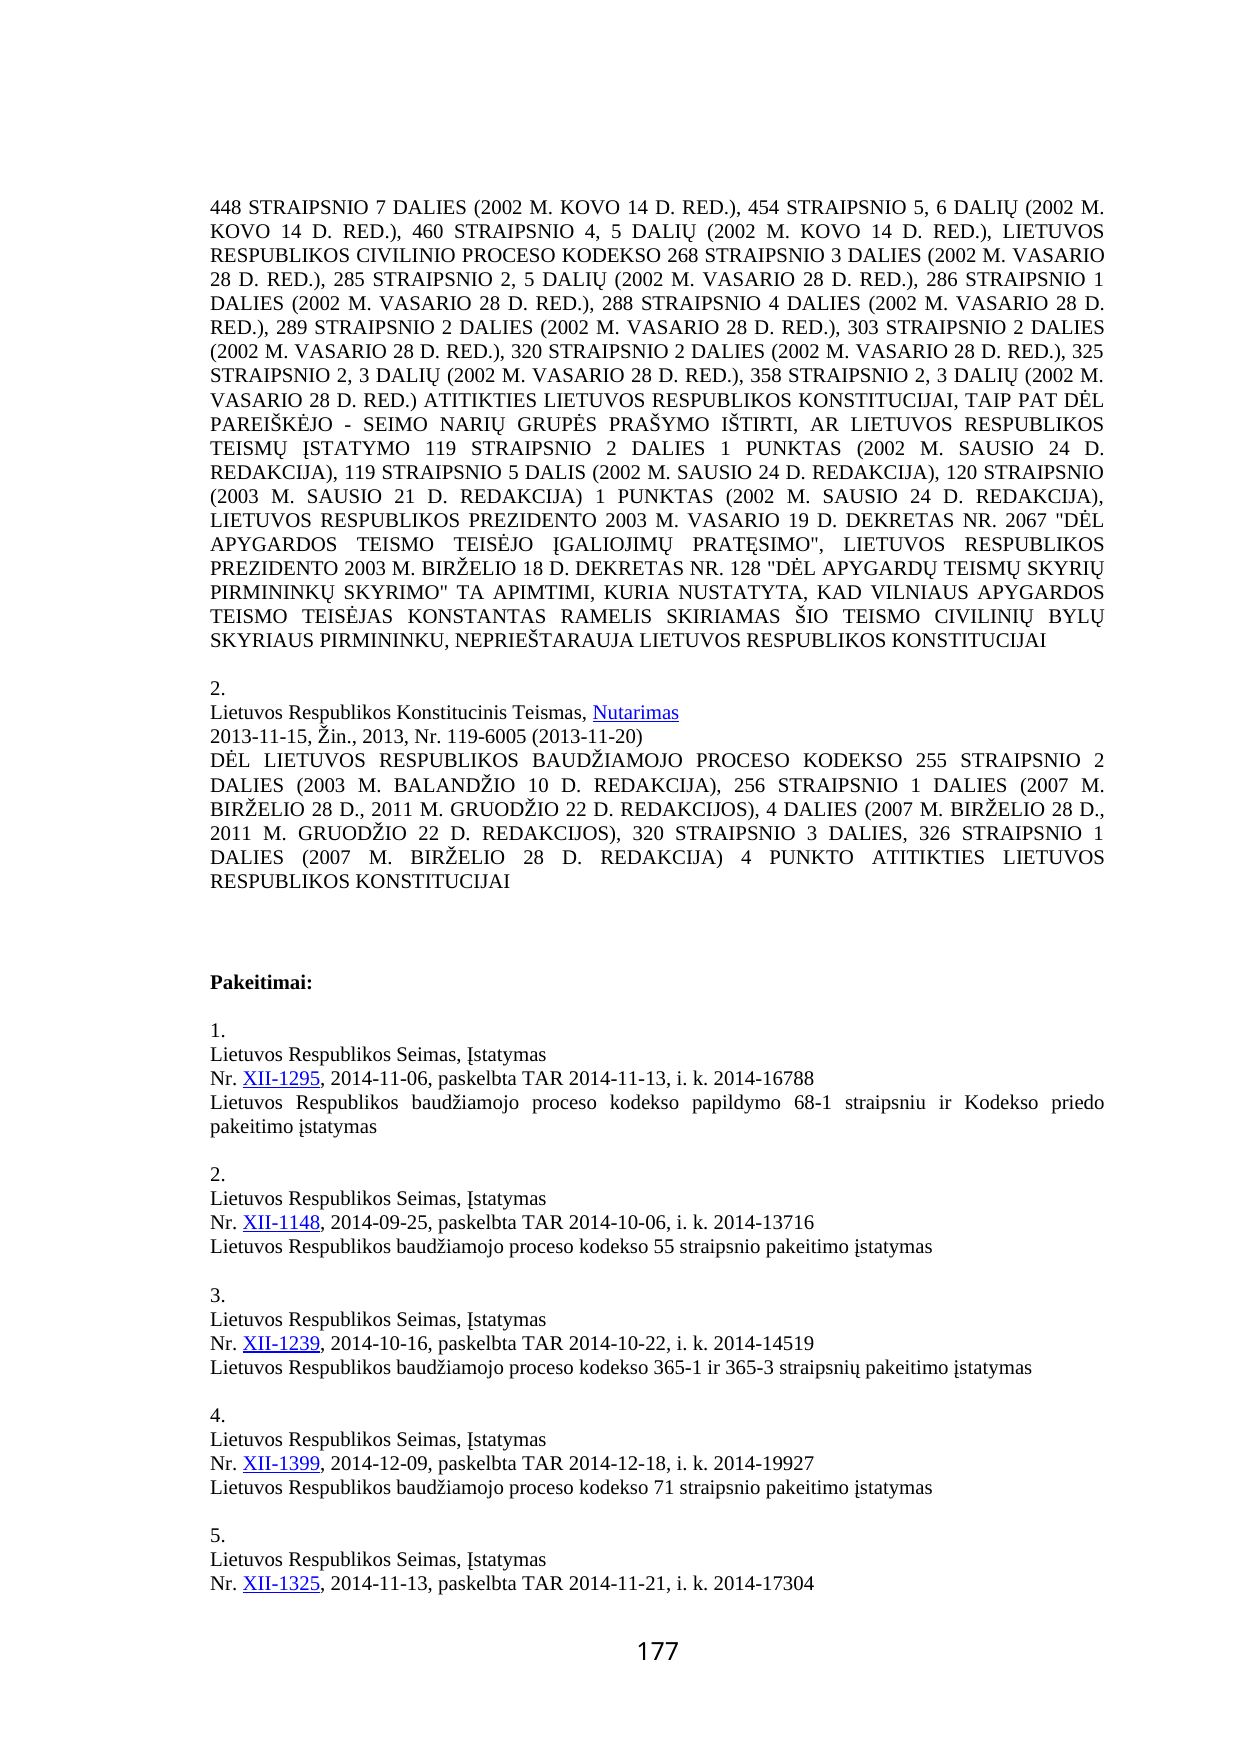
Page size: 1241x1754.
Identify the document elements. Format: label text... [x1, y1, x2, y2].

text 4. [210, 1403, 1106, 1427]
text Lietuvos Respublikos baudžiamojo proceso kodekso 71 straipsnio pakeitimo įstatymas [210, 1475, 1106, 1499]
text Lietuvos Respublikos Seimas, Įstatymas [210, 1042, 1106, 1066]
text Lietuvos Respublikos Konstitucinis Teismas, Nutarimas [210, 700, 1106, 724]
text Pakeitimai: [210, 970, 1106, 994]
text 1. [210, 1018, 1106, 1042]
text Nr. XII-1148, 2014-09-25, paskelbta TAR 2014-10-06, i. k. 2014-13716 [210, 1210, 1106, 1234]
text Lietuvos Respublikos Seimas, Įstatymas [210, 1427, 1106, 1451]
text Lietuvos Respublikos Seimas, Įstatymas [210, 1547, 1106, 1571]
text Lietuvos Respublikos baudžiamojo proceso kodekso 365-1 ir 365-3 straipsnių pakeitimo įstatymas [210, 1355, 1106, 1379]
text Nr. XII-1239, 2014-10-16, paskelbta TAR 2014-10-22, i. k. 2014-14519 [210, 1331, 1106, 1355]
text 5. [210, 1523, 1106, 1547]
text Lietuvos Respublikos Seimas, Įstatymas [210, 1186, 1106, 1210]
text Nr. XII-1295, 2014-11-06, paskelbta TAR 2014-11-13, i. k. 2014-16788 [210, 1066, 1106, 1090]
text Lietuvos Respublikos baudžiamojo proceso kodekso papildymo 68-1 straipsniu ir Kodekso priedo pakeitimo įstatymas [210, 1090, 1106, 1138]
text 448 STRAIPSNIO 7 DALIES (2002 M. KOVO 14 D. RED.), 454 STRAIPSNIO 5, 6 DALIŲ (2002 M. KOVO 14 D. RED.), 460 STRAIPSNIO 4, 5 DALIŲ (2002 M. KOVO 14 D. RED.), LIETUVOS RESPUBLIKOS CIVILINIO PROCESO KODEKSO 268 STRAIPSNIO 3 DALIES (2002 M. VASARIO 28 D. RED.), 285 STRAIPSNIO 2, 5 DALIŲ (2002 M. VASARIO 28 D. RED.), 286 STRAIPSNIO 1 DALIES (2002 M. VASARIO 28 D. RED.), 288 STRAIPSNIO 4 DALIES (2002 M. VASARIO 28 D. RED.), 289 STRAIPSNIO 2 DALIES (2002 M. VASARIO 28 D. RED.), 303 STRAIPSNIO 2 DALIES (2002 M. VASARIO 28 D. RED.), 320 STRAIPSNIO 2 DALIES (2002 M. VASARIO 28 D. RED.), 325 STRAIPSNIO 2, 3 DALIŲ (2002 M. VASARIO 28 D. RED.), 358 STRAIPSNIO 2, 3 DALIŲ (2002 M. VASARIO 28 D. RED.) ATITIKTIES LIETUVOS RESPUBLIKOS KONSTITUCIJAI, TAIP PAT DĖL PAREIŠKĖJO - SEIMO NARIŲ GRUPĖS PRAŠYMO IŠTIRTI, AR LIETUVOS RESPUBLIKOS TEISMŲ ĮSTATYMO 119 STRAIPSNIO 2 DALIES 1 PUNKTAS (2002 M. SAUSIO 24 D. REDAKCIJA), 119 STRAIPSNIO 5 DALIS (2002 M. SAUSIO 24 D. REDAKCIJA), 120 STRAIPSNIO (2003 M. SAUSIO 21 D. REDAKCIJA) 1 PUNKTAS (2002 M. SAUSIO 24 D. REDAKCIJA), LIETUVOS RESPUBLIKOS PREZIDENTO 2003 M. VASARIO 19 D. DEKRETAS NR. 2067 "DĖL APYGARDOS TEISMO TEISĖJO ĮGALIOJIMŲ PRATĘSIMO", LIETUVOS RESPUBLIKOS PREZIDENTO 2003 M. BIRŽELIO 18 D. DEKRETAS NR. 128 "DĖL APYGARDŲ TEISMŲ SKYRIŲ PIRMININKŲ SKYRIMO" TA APIMTIMI, KURIA NUSTATYTA, KAD VILNIAUS APYGARDOS TEISMO TEISĖJAS KONSTANTAS RAMELIS SKIRIAMAS ŠIO TEISMO CIVILINIŲ BYLŲ SKYRIAUS PIRMININKU, NEPRIEŠTARAUJA LIETUVOS RESPUBLIKOS KONSTITUCIJAI [210, 195, 1106, 652]
text Lietuvos Respublikos baudžiamojo proceso kodekso 55 straipsnio pakeitimo įstatymas [210, 1234, 1106, 1258]
text DĖL LIETUVOS RESPUBLIKOS BAUDŽIAMOJO PROCESO KODEKSO 255 STRAIPSNIO 2 DALIES (2003 M. BALANDŽIO 10 D. REDAKCIJA), 256 STRAIPSNIO 1 DALIES (2007 M. BIRŽELIO 28 D., 2011 M. GRUODŽIO 22 D. REDAKCIJOS), 4 DALIES (2007 M. BIRŽELIO 28 D., 2011 M. GRUODŽIO 22 D. REDAKCIJOS), 320 STRAIPSNIO 3 DALIES, 326 STRAIPSNIO 1 DALIES (2007 M. BIRŽELIO 28 D. REDAKCIJA) 4 PUNKTO ATITIKTIES LIETUVOS RESPUBLIKOS KONSTITUCIJAI [210, 748, 1106, 893]
text Lietuvos Respublikos Seimas, Įstatymas [210, 1307, 1106, 1331]
text Nr. XII-1325, 2014-11-13, paskelbta TAR 2014-11-21, i. k. 2014-17304 [210, 1571, 1106, 1595]
text 3. [210, 1282, 1106, 1307]
text Nr. XII-1399, 2014-12-09, paskelbta TAR 2014-12-18, i. k. 2014-19927 [210, 1451, 1106, 1475]
text 2013-11-15, Žin., 2013, Nr. 119-6005 (2013-11-20) [210, 724, 1106, 748]
text 2. [210, 1162, 1106, 1186]
text 2. [210, 676, 1106, 700]
